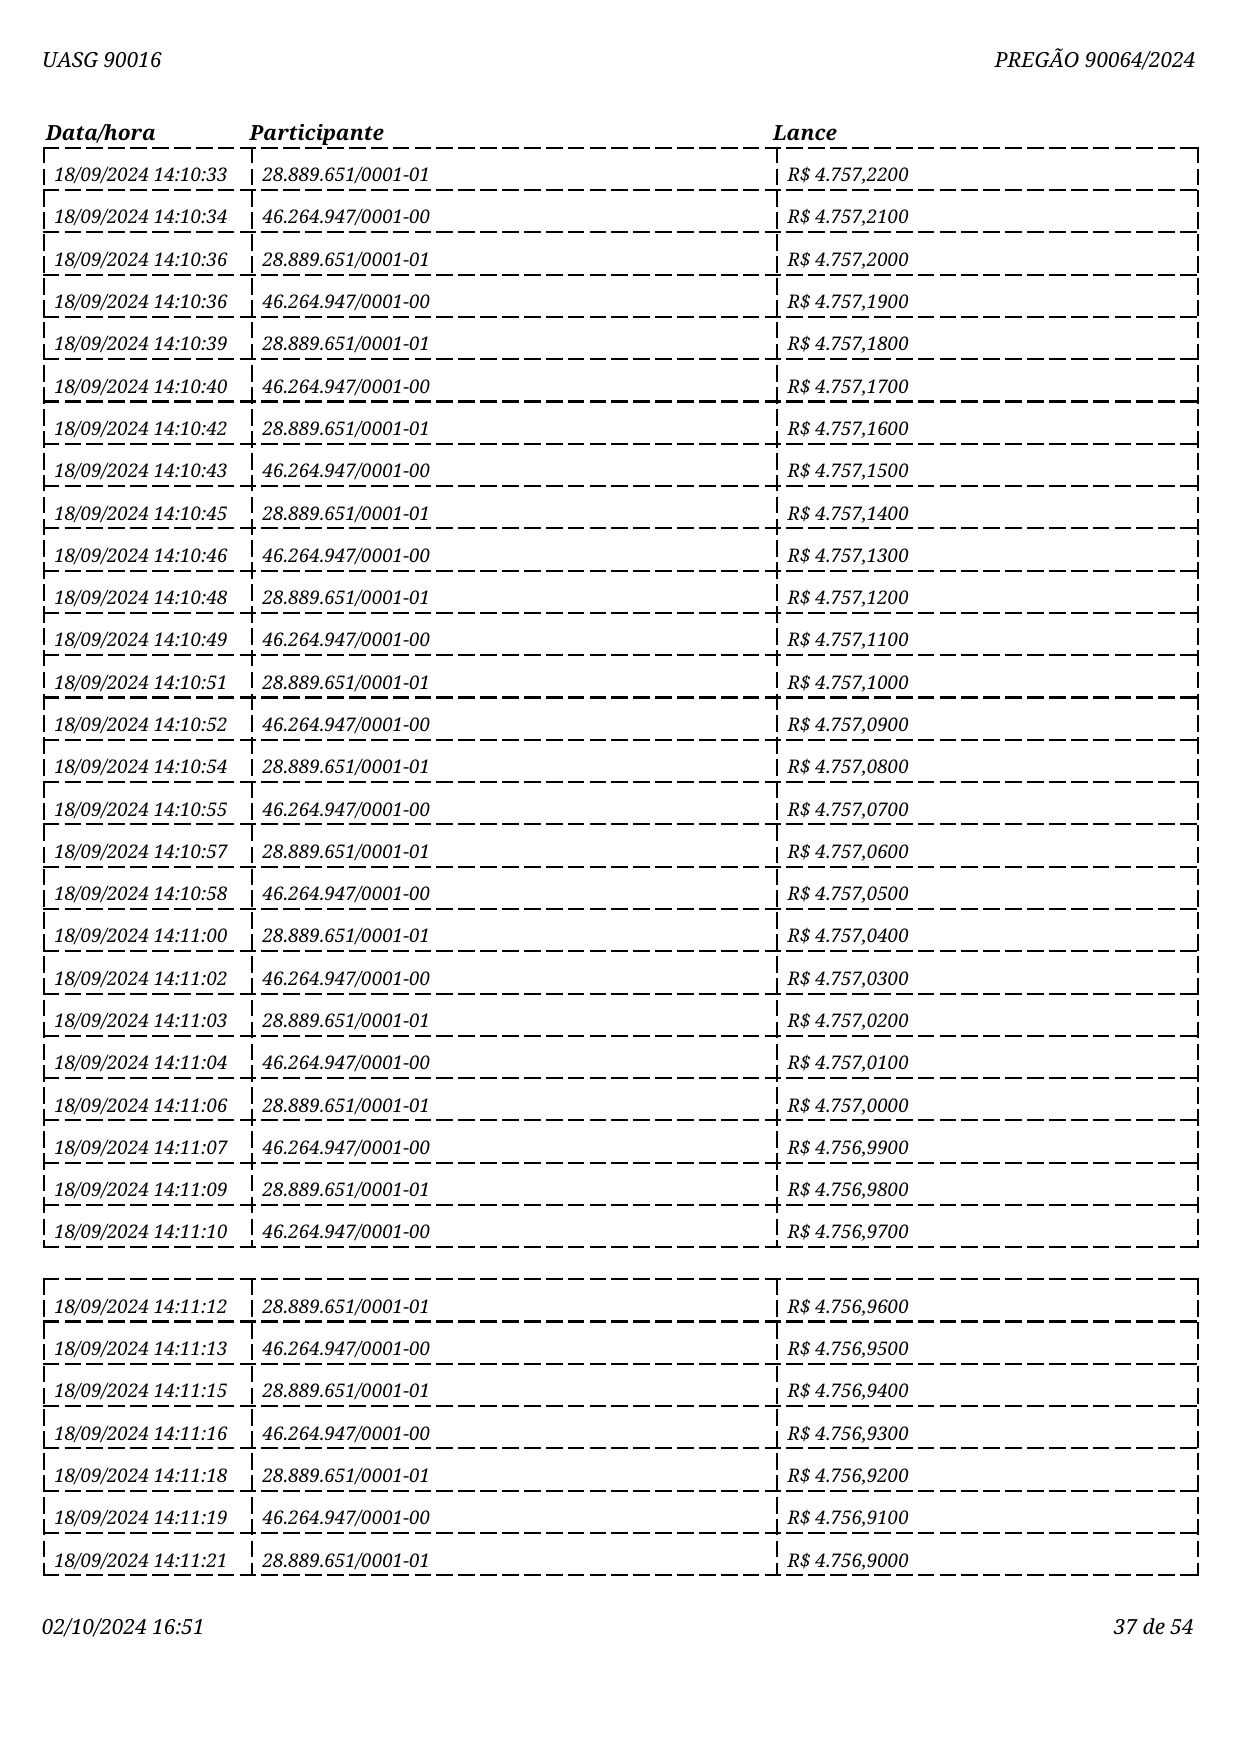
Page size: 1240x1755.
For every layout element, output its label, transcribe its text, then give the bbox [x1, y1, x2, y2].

table_cell 18/09/2024 14:10:33 [44, 147, 252, 189]
table_cell R$ 4.757,1300 [777, 527, 1198, 569]
table_cell 18/09/2024 14:11:16 [44, 1405, 252, 1447]
table_cell R$ 4.757,0700 [777, 781, 1198, 823]
table_cell 18/09/2024 14:11:03 [44, 993, 252, 1035]
table_cell 46.264.947/0001-00 [252, 1035, 777, 1077]
table_cell R$ 4.757,1500 [777, 443, 1198, 485]
table_cell 28.889.651/0001-01 [252, 570, 777, 612]
table_cell 18/09/2024 14:11:18 [44, 1447, 252, 1489]
table_cell 18/09/2024 14:10:49 [44, 612, 252, 654]
table_cell R$ 4.756,9100 [777, 1490, 1198, 1532]
table_cell 18/09/2024 14:10:45 [44, 485, 252, 527]
table_cell R$ 4.757,1400 [777, 485, 1198, 527]
table_header R$ 4.756,9600 [777, 1278, 1198, 1320]
table_cell 18/09/2024 14:10:36 [44, 231, 252, 273]
table_cell 18/09/2024 14:11:10 [44, 1204, 252, 1246]
table_cell R$ 4.757,1900 [777, 274, 1198, 316]
table_cell 28.889.651/0001-01 [252, 1363, 777, 1405]
table_cell 28.889.651/0001-01 [252, 654, 777, 696]
table_cell 18/09/2024 14:11:07 [44, 1119, 252, 1162]
table_cell R$ 4.757,0300 [777, 950, 1198, 992]
table_cell 18/09/2024 14:10:52 [44, 696, 252, 739]
table_cell 18/09/2024 14:10:57 [44, 823, 252, 866]
table_cell 46.264.947/0001-00 [252, 527, 777, 569]
table_cell R$ 4.756,9900 [777, 1119, 1198, 1162]
table_cell 28.889.651/0001-01 [252, 739, 777, 781]
table_cell 46.264.947/0001-00 [252, 1119, 777, 1162]
table_cell R$ 4.756,9500 [777, 1320, 1198, 1363]
table_cell 46.264.947/0001-00 [252, 1490, 777, 1532]
table_cell R$ 4.757,0800 [777, 739, 1198, 781]
table_cell 46.264.947/0001-00 [252, 1320, 777, 1363]
table_cell 46.264.947/0001-00 [252, 866, 777, 908]
table_cell 18/09/2024 14:10:48 [44, 570, 252, 612]
table_cell R$ 4.757,0900 [777, 696, 1198, 739]
table_cell R$ 4.756,9800 [777, 1162, 1198, 1204]
table_cell R$ 4.756,9200 [777, 1447, 1198, 1489]
table_cell 46.264.947/0001-00 [252, 1204, 777, 1246]
table_cell R$ 4.757,2200 [777, 147, 1198, 189]
table_cell 28.889.651/0001-01 [252, 823, 777, 866]
table_cell R$ 4.756,9300 [777, 1405, 1198, 1447]
table_cell 28.889.651/0001-01 [252, 400, 777, 443]
table_cell R$ 4.757,2000 [777, 231, 1198, 273]
table_cell 18/09/2024 14:11:19 [44, 1490, 252, 1532]
table_cell R$ 4.757,1800 [777, 316, 1198, 358]
table_cell 18/09/2024 14:11:21 [44, 1532, 252, 1574]
table_cell R$ 4.757,0600 [777, 823, 1198, 866]
table_cell 28.889.651/0001-01 [252, 147, 777, 189]
table_cell R$ 4.757,0100 [777, 1035, 1198, 1077]
table_cell R$ 4.757,1600 [777, 400, 1198, 443]
table_cell 18/09/2024 14:11:00 [44, 908, 252, 950]
table_cell 46.264.947/0001-00 [252, 443, 777, 485]
table_cell 18/09/2024 14:10:42 [44, 400, 252, 443]
table_cell 28.889.651/0001-01 [252, 1162, 777, 1204]
table_header 28.889.651/0001-01 [252, 1278, 777, 1320]
table_cell 18/09/2024 14:11:02 [44, 950, 252, 992]
table_cell 18/09/2024 14:10:51 [44, 654, 252, 696]
table_cell 46.264.947/0001-00 [252, 612, 777, 654]
table_cell 28.889.651/0001-01 [252, 231, 777, 273]
table_cell 46.264.947/0001-00 [252, 781, 777, 823]
table_cell 28.889.651/0001-01 [252, 908, 777, 950]
table_cell 46.264.947/0001-00 [252, 950, 777, 992]
table_cell 18/09/2024 14:10:58 [44, 866, 252, 908]
table_cell 18/09/2024 14:10:36 [44, 274, 252, 316]
table_cell R$ 4.756,9000 [777, 1532, 1198, 1574]
table_cell 46.264.947/0001-00 [252, 696, 777, 739]
table_cell 18/09/2024 14:10:46 [44, 527, 252, 569]
table_cell 46.264.947/0001-00 [252, 189, 777, 231]
table_cell 28.889.651/0001-01 [252, 993, 777, 1035]
table_header 18/09/2024 14:11:12 [44, 1278, 252, 1320]
table_cell 18/09/2024 14:11:13 [44, 1320, 252, 1363]
table_cell 46.264.947/0001-00 [252, 358, 777, 400]
table_cell 18/09/2024 14:11:09 [44, 1162, 252, 1204]
table_cell 18/09/2024 14:10:55 [44, 781, 252, 823]
table_cell R$ 4.757,1000 [777, 654, 1198, 696]
table_cell 28.889.651/0001-01 [252, 1077, 777, 1119]
table_cell R$ 4.757,1100 [777, 612, 1198, 654]
table_cell R$ 4.757,1200 [777, 570, 1198, 612]
table_cell 18/09/2024 14:10:54 [44, 739, 252, 781]
table_cell R$ 4.757,0400 [777, 908, 1198, 950]
table_cell 46.264.947/0001-00 [252, 1405, 777, 1447]
table_cell 18/09/2024 14:10:43 [44, 443, 252, 485]
table_cell 28.889.651/0001-01 [252, 1447, 777, 1489]
table_cell R$ 4.757,0500 [777, 866, 1198, 908]
table_cell R$ 4.757,0200 [777, 993, 1198, 1035]
table_cell 18/09/2024 14:10:40 [44, 358, 252, 400]
table_cell R$ 4.756,9400 [777, 1363, 1198, 1405]
table_cell 18/09/2024 14:10:34 [44, 189, 252, 231]
table_cell 28.889.651/0001-01 [252, 1532, 777, 1574]
table_cell 46.264.947/0001-00 [252, 274, 777, 316]
table_cell 28.889.651/0001-01 [252, 316, 777, 358]
table_cell 18/09/2024 14:10:39 [44, 316, 252, 358]
table_cell 18/09/2024 14:11:15 [44, 1363, 252, 1405]
table_cell R$ 4.756,9700 [777, 1204, 1198, 1246]
table_cell 28.889.651/0001-01 [252, 485, 777, 527]
table_cell 18/09/2024 14:11:04 [44, 1035, 252, 1077]
table_cell R$ 4.757,2100 [777, 189, 1198, 231]
table_cell 18/09/2024 14:11:06 [44, 1077, 252, 1119]
table_cell R$ 4.757,1700 [777, 358, 1198, 400]
table_cell R$ 4.757,0000 [777, 1077, 1198, 1119]
